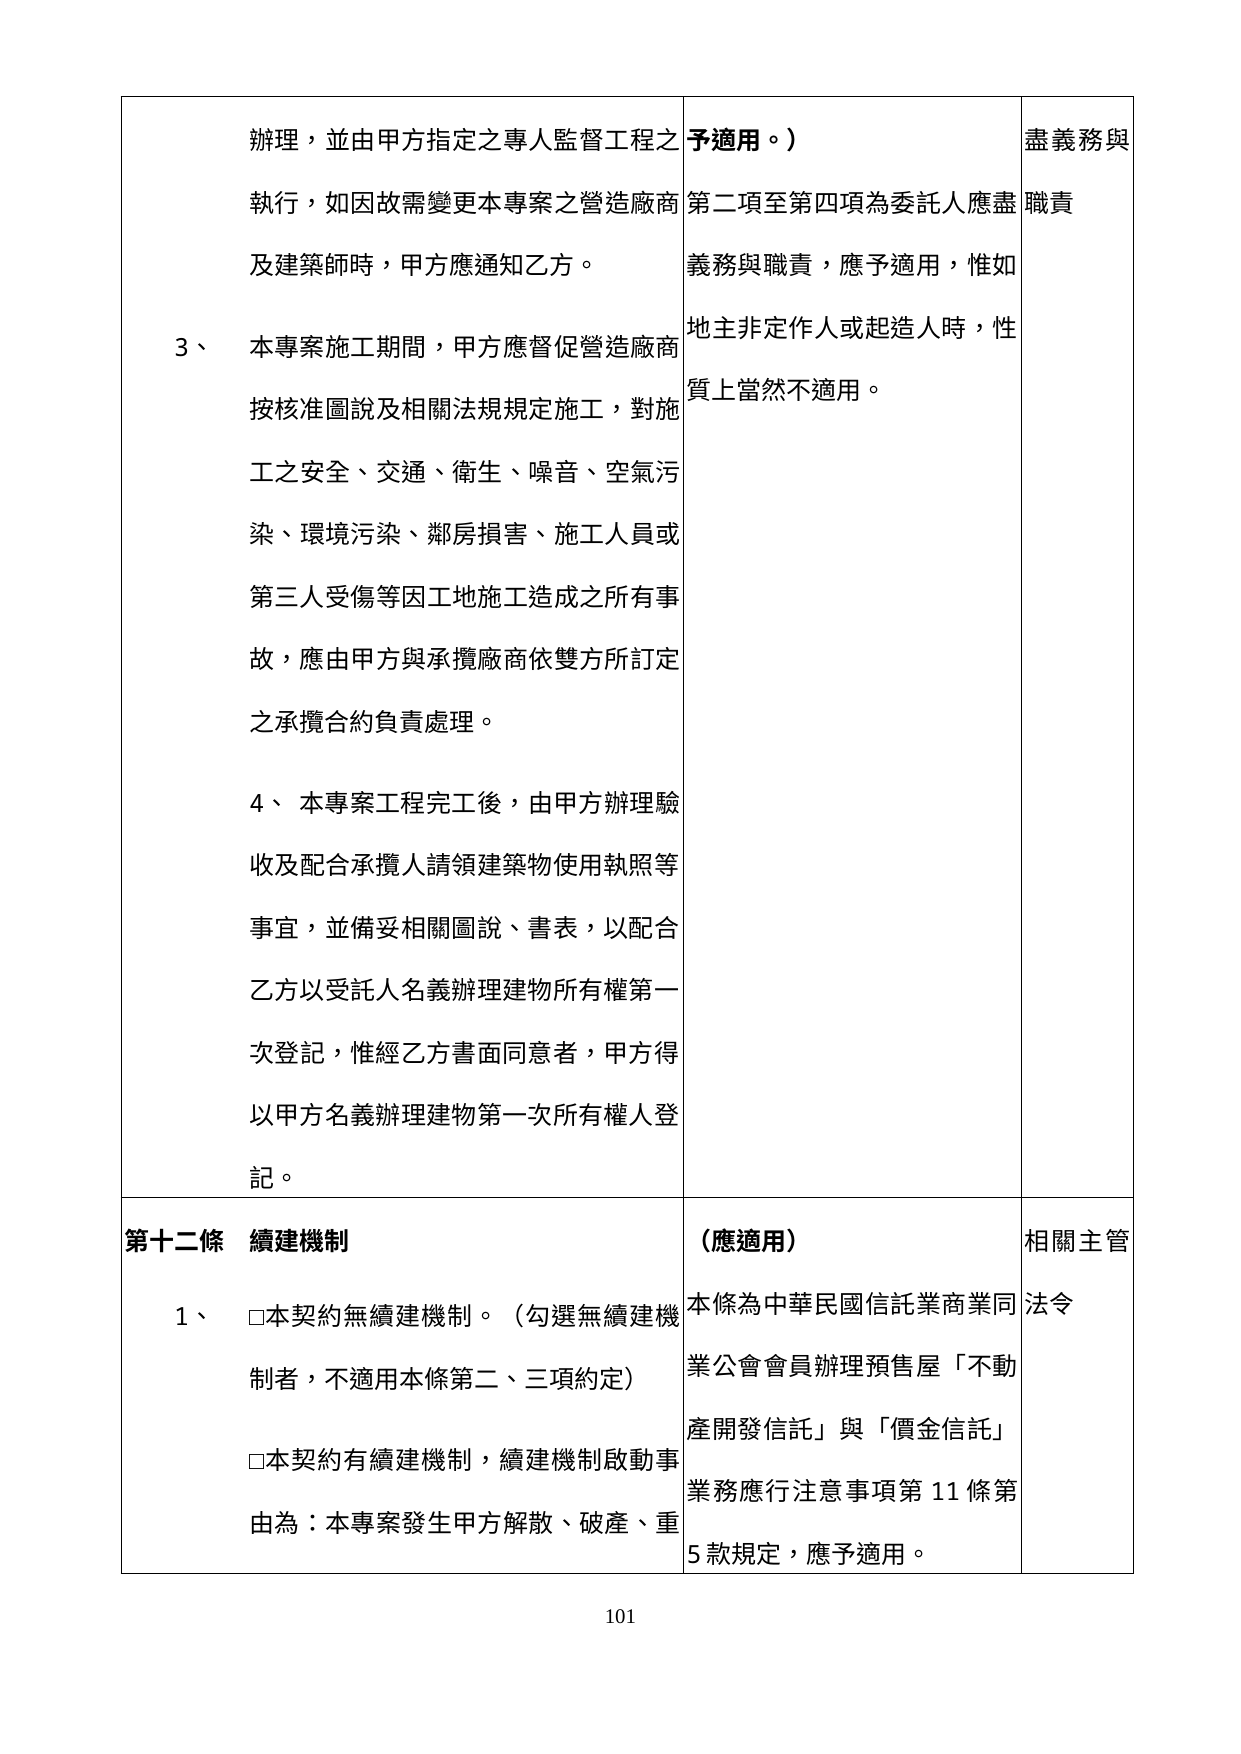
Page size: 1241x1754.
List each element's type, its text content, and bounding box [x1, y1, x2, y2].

table_cell （應適用） 本條為中華民國信託業商業同業公會會員辦理預售屋「不動產開發信託」與「價金信託」業務應行注意事項第11條第5款規定，應予適用。 [684, 1198, 1021, 1573]
table_cell 第十二條 續建機制 □本契約無續建機制。（勾選無續建機制者，不適用本條第二、三項約定） □本契約有續建機制，續建機制啟動事由為：本專案發生甲方解散、破產、重 [122, 1198, 683, 1573]
table_cell 辦理，並由甲方指定之專人監督工程之執行，如因故需變更本專案之營造廠商及建築師時，甲方應通知乙方。 本專案施工期間，甲方應督促營造廠商按核准圖說及相關法規規定施工，對施工之安全、交通、衛生、噪音、空氣污染、環境污染、鄰房損害、施工人員或第三人受傷等因工地施工造成之所有事故，應由甲方與承攬廠商依雙方所訂定之承攬合約負責處理。 本專案工程完工後，由甲方辦理驗收及配合承攬人請領建築物使用執照等事宜，並備妥相關圖說、書表，以配合乙方以受託人名義辦理建物所有權第一次登記，惟經乙方書面同意者，甲方得以甲方名義辦理建物第一次所有權人登記。 [122, 97, 683, 1197]
table_cell 相關主管法令 [1022, 1198, 1133, 1573]
table_cell 予適用。） 第二項至第四項為委託人應盡義務與職責，應予適用，惟如地主非定作人或起造人時，性質上當然不適用。 [684, 97, 1021, 1197]
table_cell 盡義務與職責 [1022, 97, 1133, 1197]
